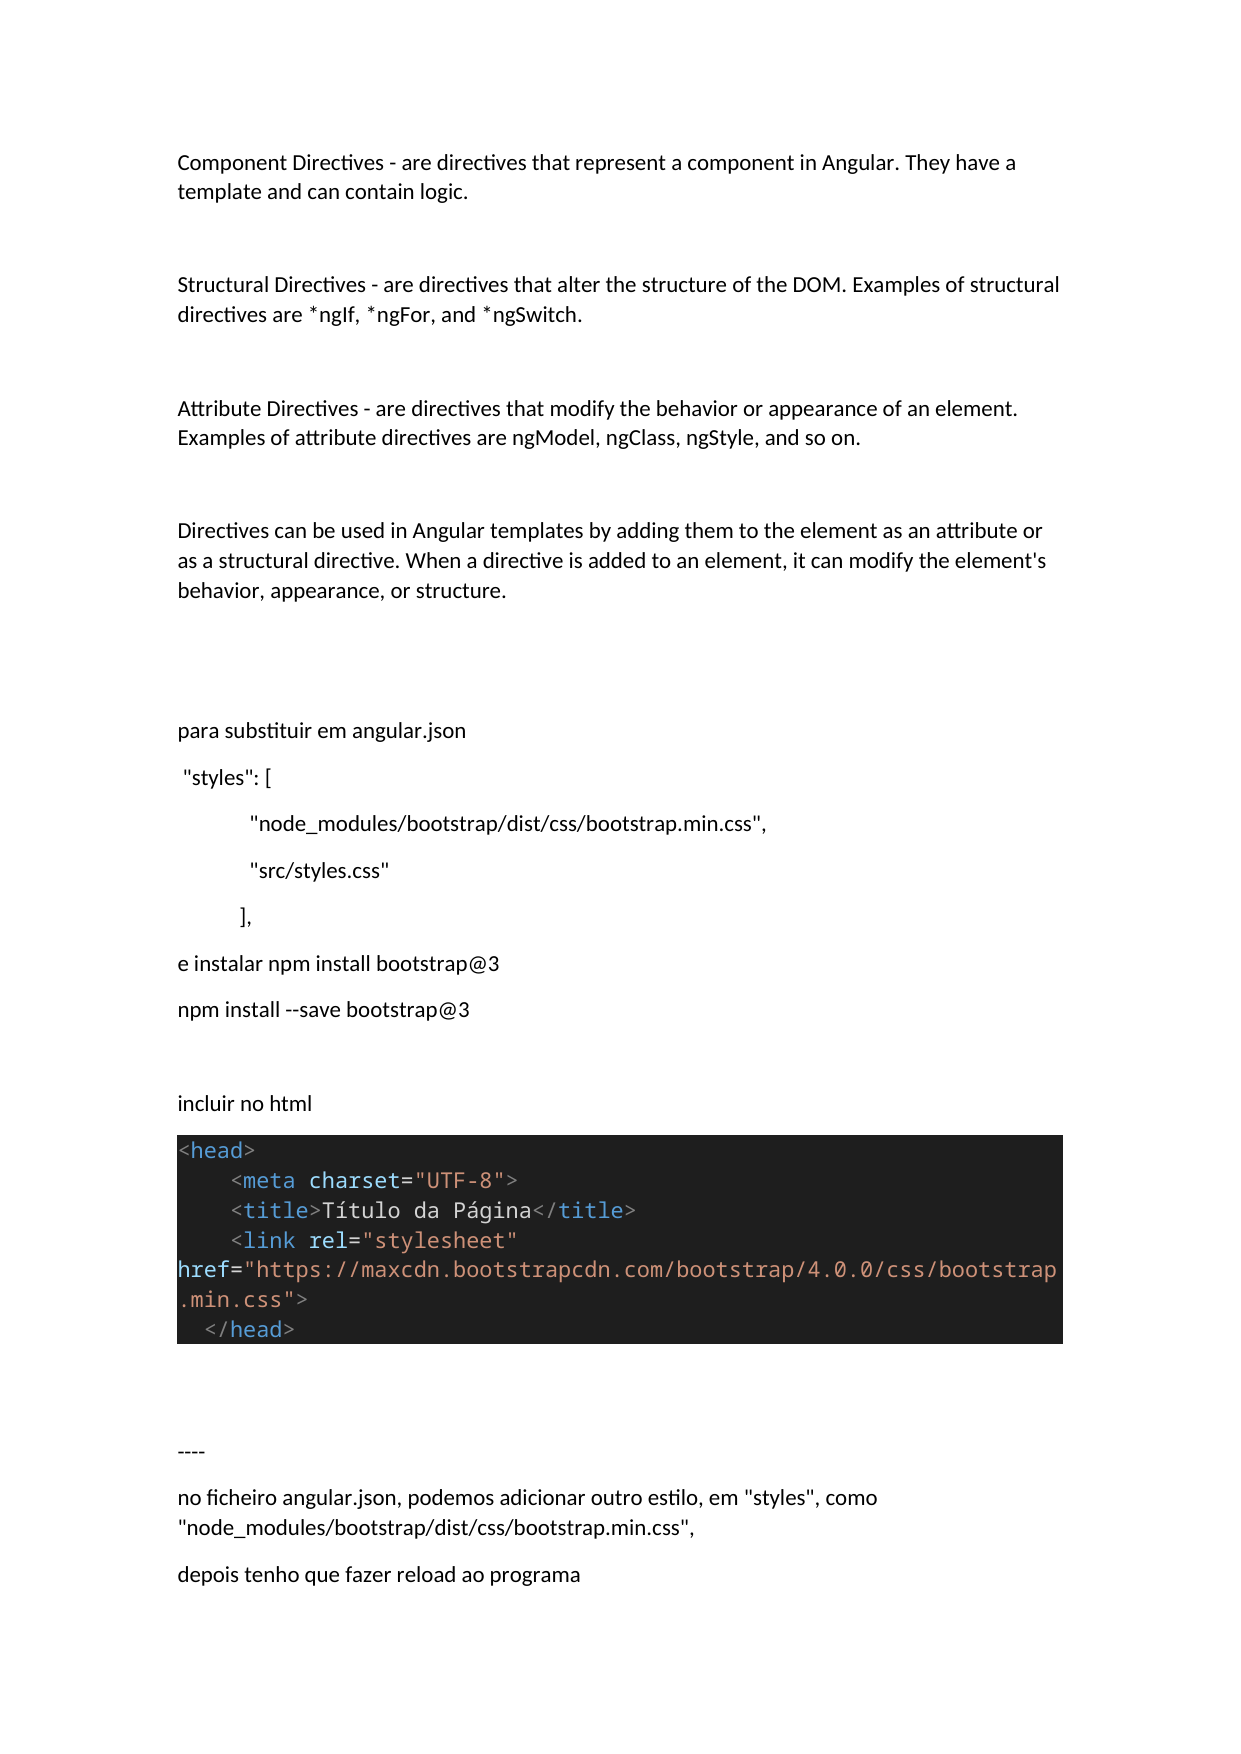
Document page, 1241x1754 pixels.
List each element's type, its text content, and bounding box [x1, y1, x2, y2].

text <title>Título da Página</title> [177, 1195, 1063, 1224]
text <link rel="stylesheet" href="https://maxcdn.bootstrapcdn.com/bootstrap/4.0.0/css/bootstrap.min.css"> [177, 1224, 1063, 1314]
text e instalar npm install bootstrap@3 [177, 949, 1063, 977]
text Component Directives - are directives that represent a component in Angular. They have a template and can contain logic. [177, 148, 1063, 206]
text "node_modules/bootstrap/dist/css/bootstrap.min.css", [177, 809, 1063, 837]
text "styles": [ [177, 763, 1063, 791]
text ---- [177, 1437, 1063, 1465]
text npm install --save bootstrap@3 [177, 996, 1063, 1023]
text <head> [177, 1135, 1063, 1165]
text ], [177, 902, 1063, 930]
text depois tenho que fazer reload ao programa [177, 1560, 1063, 1588]
text incluir no html [177, 1089, 1063, 1117]
text "src/styles.css" [177, 856, 1063, 884]
text Attribute Directives - are directives that modify the behavior or appearance of an element. Examples of attribute directives are ngModel, ngClass, ngStyle, and so on. [177, 394, 1063, 452]
text para substituir em angular.json [177, 716, 1063, 744]
text Structural Directives - are directives that alter the structure of the DOM. Examples of structural directives are *ngIf, *ngFor, and *ngSwitch. [177, 271, 1063, 328]
text Directives can be used in Angular templates by adding them to the element as an attribute or as a structural directive. When a directive is added to an element, it can modify the element's behavior, appearance, or structure. [177, 517, 1063, 604]
text </head> [177, 1314, 1063, 1344]
text <meta charset="UTF-8"> [177, 1165, 1063, 1195]
text no ficheiro angular.json, podemos adicionar outro estilo, em "styles", como "node_modules/bootstrap/dist/css/bootstrap.min.css", [177, 1483, 1063, 1541]
